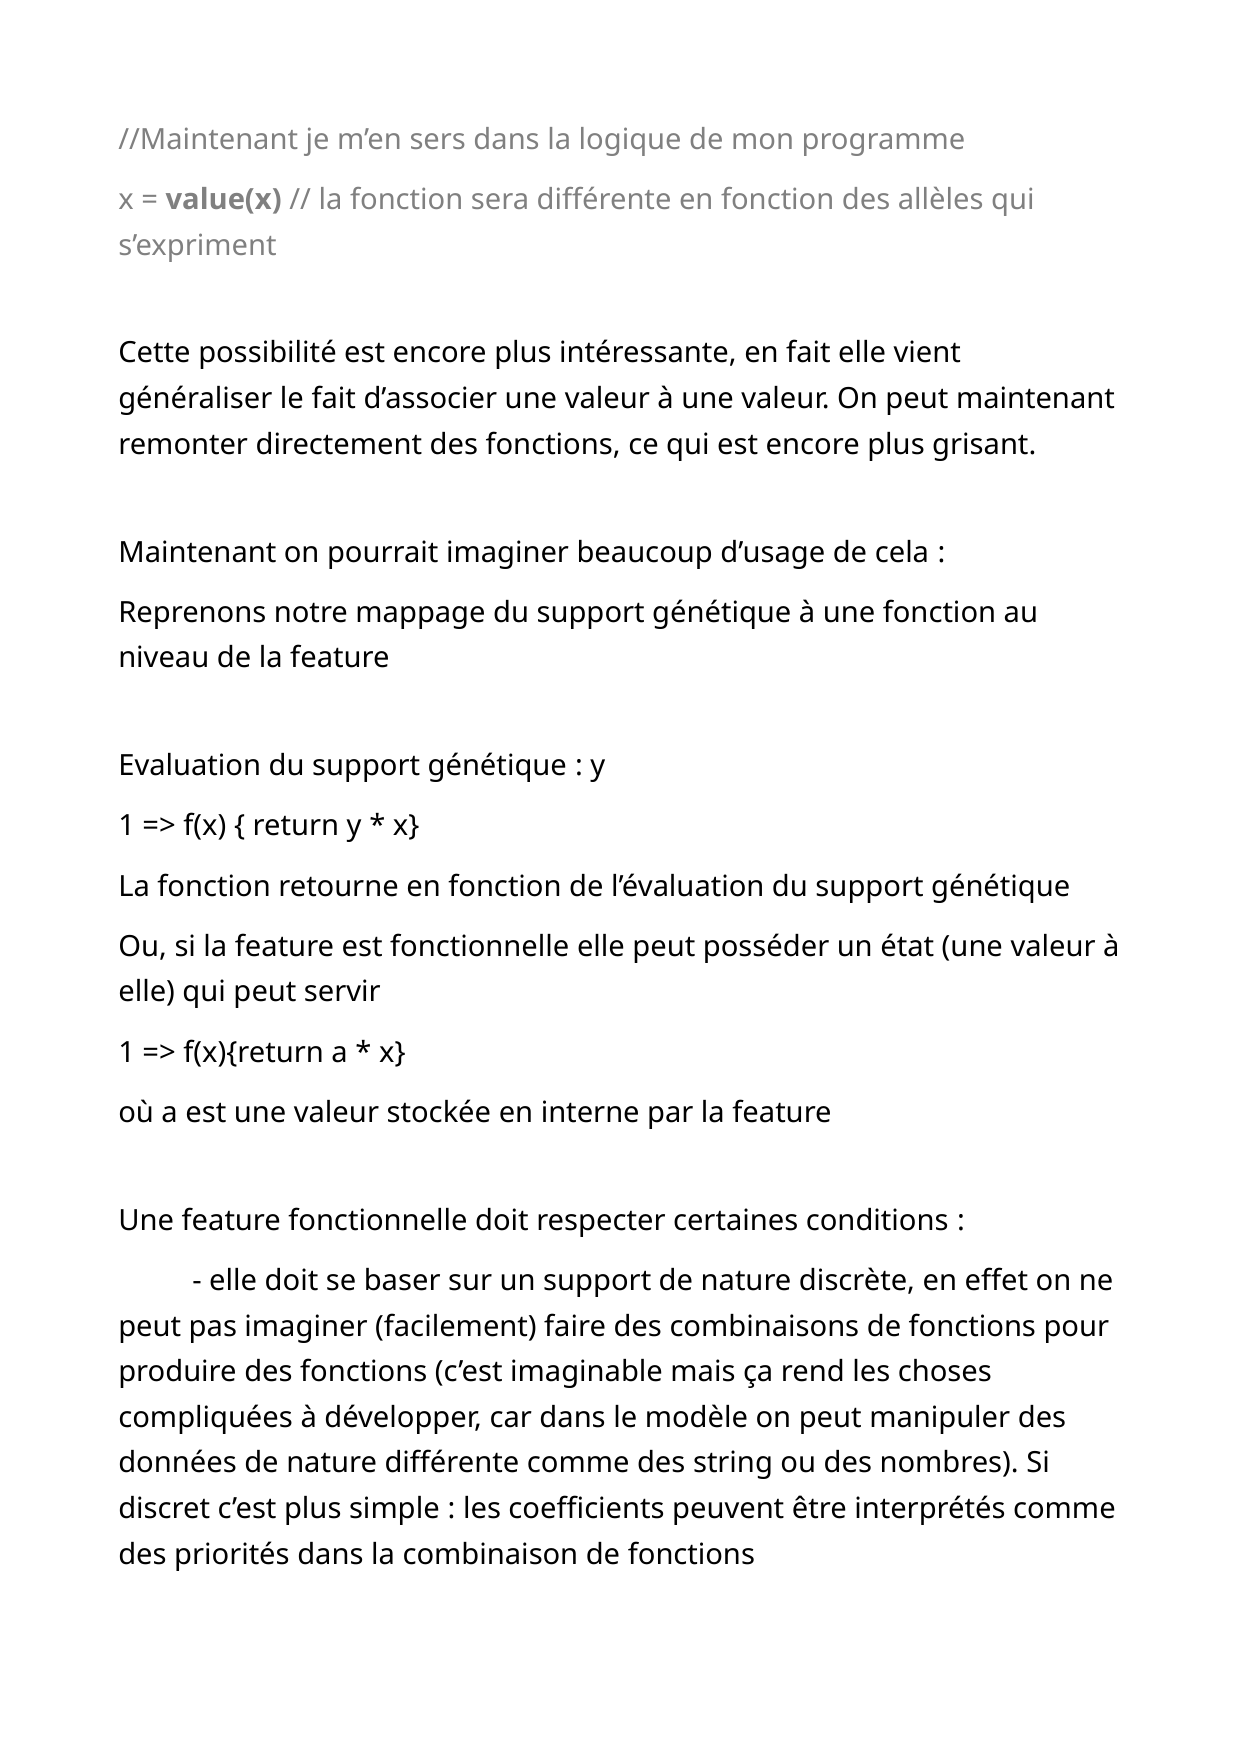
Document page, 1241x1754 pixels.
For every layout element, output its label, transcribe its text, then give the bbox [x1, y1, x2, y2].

text 1 => f(x){return a * x} [118, 1031, 1122, 1071]
text Maintenant on pourrait imaginer beaucoup d’usage de cela : [118, 531, 1122, 571]
text 1 => f(x) { return y * x} [118, 805, 1122, 844]
text Evaluation du support génétique : y [118, 744, 1122, 784]
text où a est une valeur stockée en interne par la feature [118, 1091, 1122, 1131]
text La fonction retourne en fonction de l’évaluation du support génétique [118, 865, 1122, 904]
text Cette possibilité est encore plus intéressante, en fait elle vient généraliser le fait d’associer une valeur à une valeur. On peut maintenant remonter directement des fonctions, ce qui est encore plus grisant. [118, 332, 1122, 463]
text - elle doit se baser sur un support de nature discrète, en effet on ne peut pas imaginer (facilement) faire des combinaisons de fonctions pour produire des fonctions (c’est imaginable mais ça rend les choses compliquées à développer, car dans le modèle on peut manipuler des données de nature différente comme des string ou des nombres). Si discret c’est plus simple : les coefficients peuvent être interprétés comme des priorités dans la combinaison de fonctions [118, 1259, 1122, 1573]
text Une feature fonctionnelle doit respecter certaines conditions : [118, 1199, 1122, 1239]
text x = value(x) // la fonction sera différente en fonction des allèles qui s’expriment [118, 178, 1122, 264]
text Reprenons notre mappage du support génétique à une fonction au niveau de la feature [118, 591, 1122, 676]
text Ou, si la feature est fonctionnelle elle peut posséder un état (une valeur à elle) qui peut servir [118, 925, 1122, 1010]
text //Maintenant je m’en sers dans la logique de mon programme [118, 118, 1122, 158]
